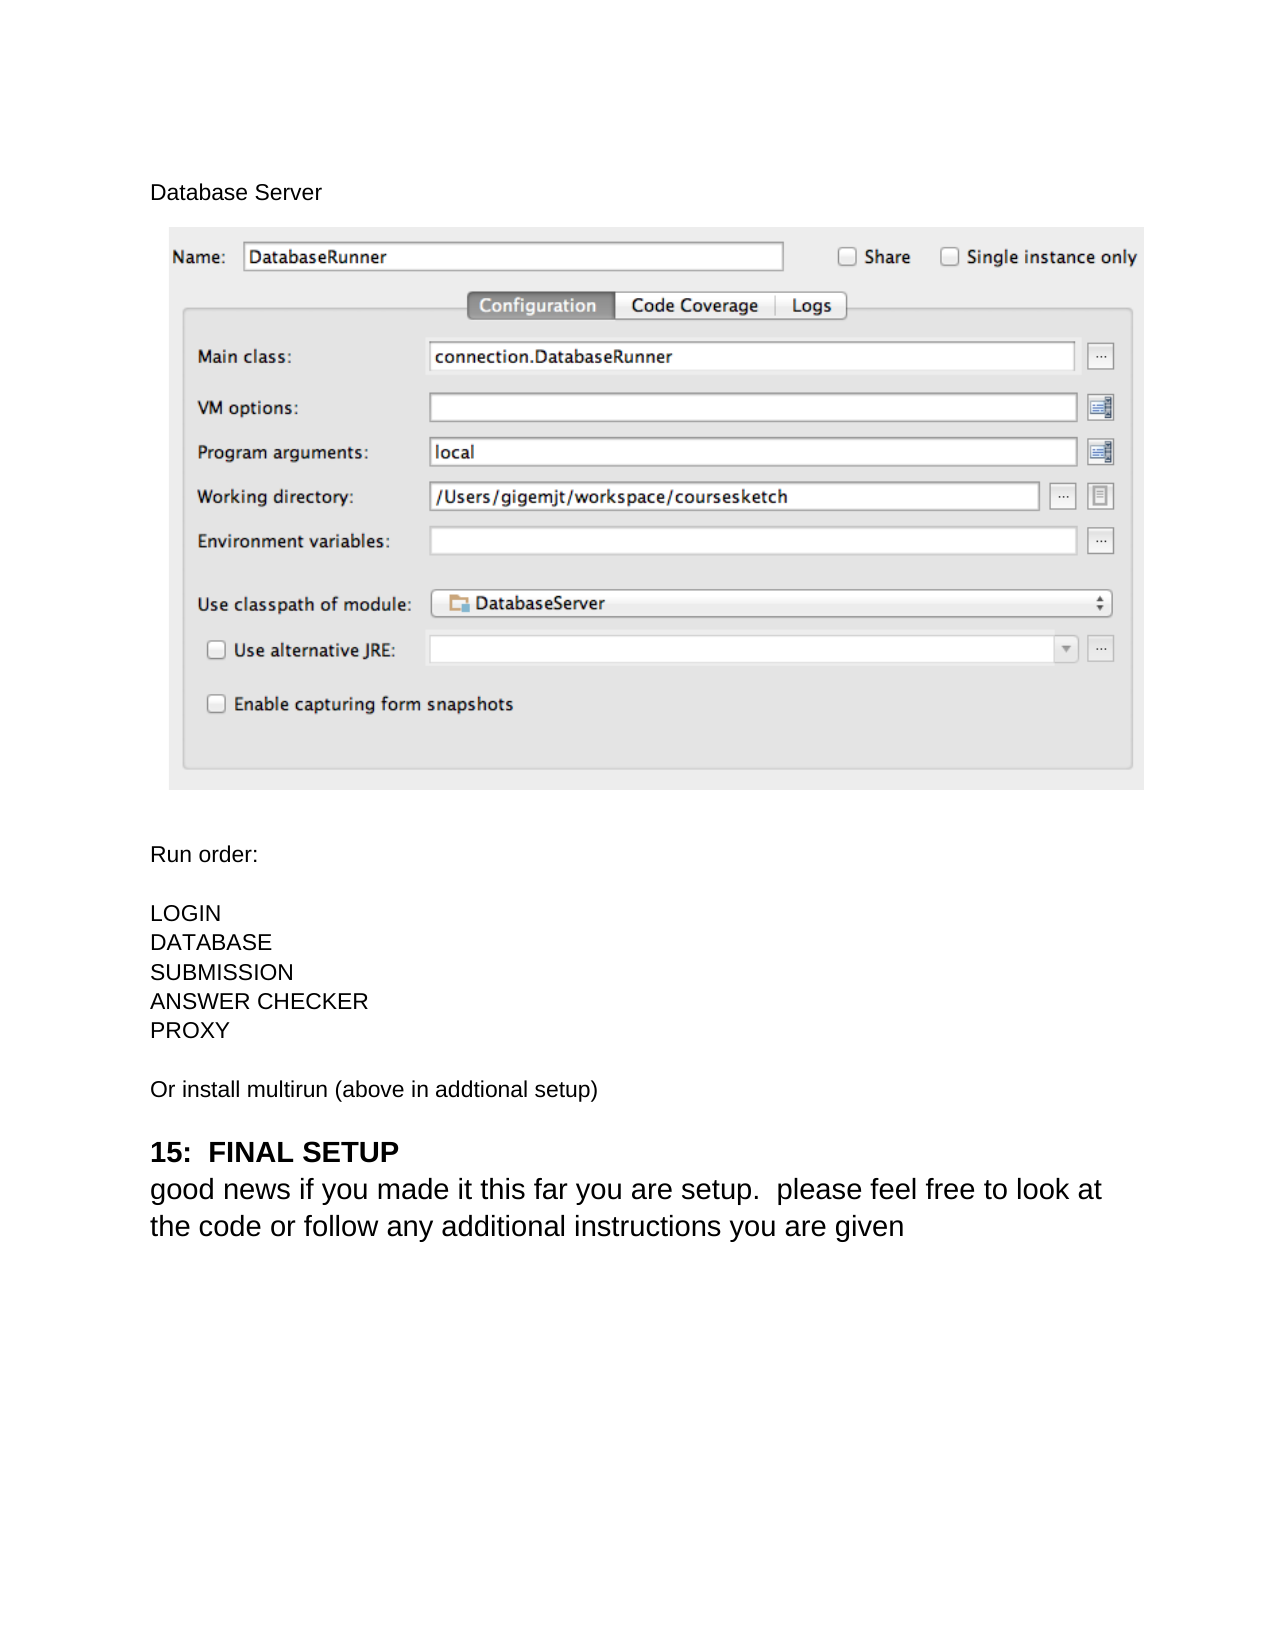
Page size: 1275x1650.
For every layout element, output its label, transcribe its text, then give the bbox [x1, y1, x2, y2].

text PROXY [150, 1018, 1125, 1044]
picture [168, 227, 1144, 790]
text Or install multirun (above in addtional setup) [150, 1077, 1125, 1102]
text SUBMISSION [150, 959, 1125, 985]
text good news if you made it this far you are setup. please feel free to look at the code or follow any additional instructions you are given [150, 1173, 1125, 1243]
text ANSWER CHECKER [150, 989, 1125, 1014]
text Run order: [150, 842, 1125, 867]
text Database Server [150, 179, 1125, 205]
text LOGIN [150, 901, 1125, 926]
text 15: FINAL SETUP [150, 1136, 1125, 1168]
text DATABASE [150, 930, 1125, 956]
